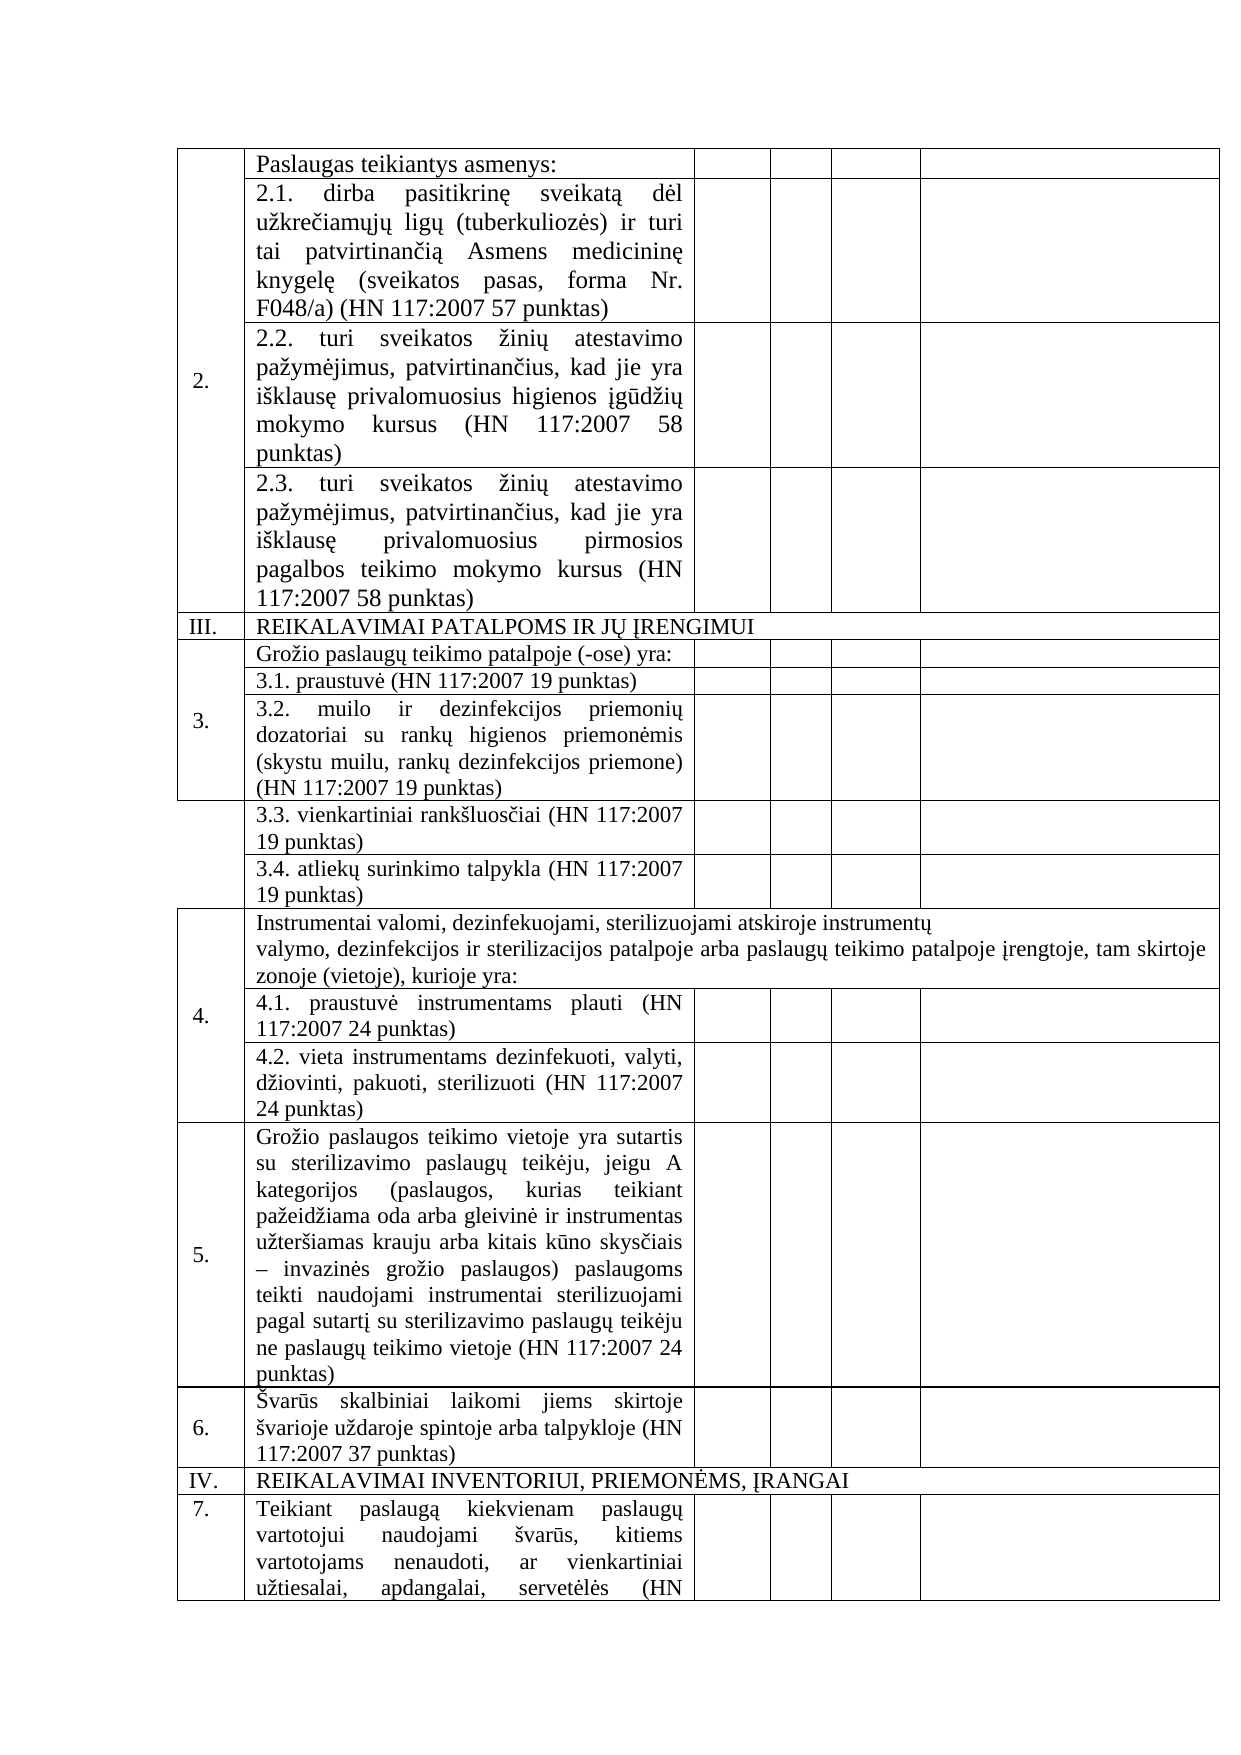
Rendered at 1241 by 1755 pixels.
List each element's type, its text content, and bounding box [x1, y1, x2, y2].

table_cell 2.1. dirba pasitikrinę sveikatą dėl užkrečiamųjų ligų (tuberkuliozės) ir turi tai patvirtinančią Asmens medicininę knygelę (sveikatos pasas, forma Nr. F048/a) (HN 117:2007 57 punktas) [245, 179, 694, 322]
table_cell [695, 1123, 770, 1386]
table_cell [695, 640, 770, 667]
table_cell Grožio paslaugos teikimo vietoje yra sutartis su sterilizavimo paslaugų teikėju, jeigu A kategorijos (paslaugos, kurias teikiant pažeidžiama oda arba gleivinė ir instrumentas užteršiamas krauju arba kitais kūno skysčiais – invazinės grožio paslaugos) paslaugoms teikti naudojami instrumentai sterilizuojami pagal sutartį su sterilizavimo paslaugų teikėju ne paslaugų teikimo vietoje (HN 117:2007 24 punktas) [245, 1123, 694, 1386]
table_cell Paslaugas teikiantys asmenys: [245, 149, 694, 177]
table_cell [771, 1495, 831, 1600]
table_cell [832, 989, 920, 1042]
table_cell 2. [178, 149, 244, 612]
table_cell 4. [178, 909, 244, 1122]
table_cell [771, 323, 831, 467]
table_cell [832, 640, 920, 667]
table_cell 5. [178, 1123, 244, 1386]
table_cell [921, 855, 1219, 908]
table_cell [771, 149, 831, 177]
table_cell [832, 1043, 920, 1122]
table_cell [921, 1123, 1219, 1386]
table_cell Grožio paslaugų teikimo patalpoje (-ose) yra: [245, 640, 694, 667]
table_cell [832, 1123, 920, 1386]
table_cell Instrumentai valomi, dezinfekuojami, sterilizuojami atskiroje instrumentų valymo, dezinfekcijos ir sterilizacijos patalpoje arba paslaugų teikimo patalpoje įrengtoje, tam skirtoje zonoje (vietoje), kurioje yra: [245, 909, 1219, 988]
table_cell [832, 695, 920, 800]
table_cell REIKALAVIMAI INVENTORIUI, PRIEMONĖMS, ĮRANGAI [245, 1468, 1219, 1494]
table_cell [832, 468, 920, 612]
table_cell 3.4. atliekų surinkimo talpykla (HN 117:2007 19 punktas) [245, 855, 694, 908]
table_cell [771, 640, 831, 667]
table_cell 4.2. vieta instrumentams dezinfekuoti, valyti, džiovinti, pakuoti, sterilizuoti (HN 117:2007 24 punktas) [245, 1043, 694, 1122]
table_cell REIKALAVIMAI PATALPOMS IR JŲ ĮRENGIMUI [245, 613, 1219, 639]
table_cell [832, 323, 920, 467]
table_cell [771, 1388, 831, 1467]
table_cell [695, 668, 770, 694]
table_cell [832, 179, 920, 322]
table_cell [771, 695, 831, 800]
table_cell [921, 640, 1219, 667]
table_cell [695, 1043, 770, 1122]
table_cell Švarūs skalbiniai laikomi jiems skirtoje švarioje uždaroje spintoje arba talpykloje (HN 117:2007 37 punktas) [245, 1388, 694, 1467]
table_cell [921, 1495, 1219, 1600]
table_cell [695, 695, 770, 800]
table_cell [771, 855, 831, 908]
table_cell [695, 323, 770, 467]
table_cell [921, 323, 1219, 467]
table_cell [832, 855, 920, 908]
table_cell [771, 468, 831, 612]
table_cell [695, 149, 770, 177]
table_cell 6. [178, 1388, 244, 1467]
table_cell Teikiant paslaugą kiekvienam paslaugų vartotojui naudojami švarūs, kitiems vartotojams nenaudoti, ar vienkartiniai užtiesalai, apdangalai, servetėlės (HN [245, 1495, 694, 1600]
table_cell 3.3. vienkartiniai rankšluosčiai (HN 117:2007 19 punktas) [245, 801, 694, 854]
table_cell [832, 1495, 920, 1600]
table_cell IV. [178, 1468, 244, 1494]
table_cell [695, 989, 770, 1042]
table_cell [921, 695, 1219, 800]
table_cell [771, 1123, 831, 1386]
table_cell 7. [178, 1495, 244, 1600]
table_cell 4.1. praustuvė instrumentams plauti (HN 117:2007 24 punktas) [245, 989, 694, 1042]
table_cell [921, 668, 1219, 694]
table_cell 2.3. turi sveikatos žinių atestavimo pažymėjimus, patvirtinančius, kad jie yra išklausę privalomuosius pirmosios pagalbos teikimo mokymo kursus (HN 117:2007 58 punktas) [245, 468, 694, 612]
table_cell [921, 149, 1219, 177]
table_cell [921, 179, 1219, 322]
table_cell 3. [178, 640, 244, 800]
table_cell 2.2. turi sveikatos žinių atestavimo pažymėjimus, patvirtinančius, kad jie yra išklausę privalomuosius higienos įgūdžių mokymo kursus (HN 117:2007 58 punktas) [245, 323, 694, 467]
table_cell [695, 1495, 770, 1600]
table_cell [771, 179, 831, 322]
table_cell [695, 468, 770, 612]
table_cell III. [178, 613, 244, 639]
table_cell [832, 668, 920, 694]
table_cell [771, 989, 831, 1042]
table_cell [921, 989, 1219, 1042]
table_cell [921, 801, 1219, 854]
table_cell [921, 468, 1219, 612]
table_cell [832, 149, 920, 177]
table_cell [921, 1388, 1219, 1467]
table_cell [695, 855, 770, 908]
table_cell [921, 1043, 1219, 1122]
table_cell [832, 1388, 920, 1467]
table_cell [695, 179, 770, 322]
table_cell [771, 801, 831, 854]
table_cell [832, 801, 920, 854]
table_cell [771, 1043, 831, 1122]
table_cell 3.2. muilo ir dezinfekcijos priemonių dozatoriai su rankų higienos priemonėmis (skystu muilu, rankų dezinfekcijos priemone) (HN 117:2007 19 punktas) [245, 695, 694, 800]
table_cell [771, 668, 831, 694]
table_cell [695, 801, 770, 854]
table_cell [695, 1388, 770, 1467]
table_cell 3.1. praustuvė (HN 117:2007 19 punktas) [245, 668, 694, 694]
